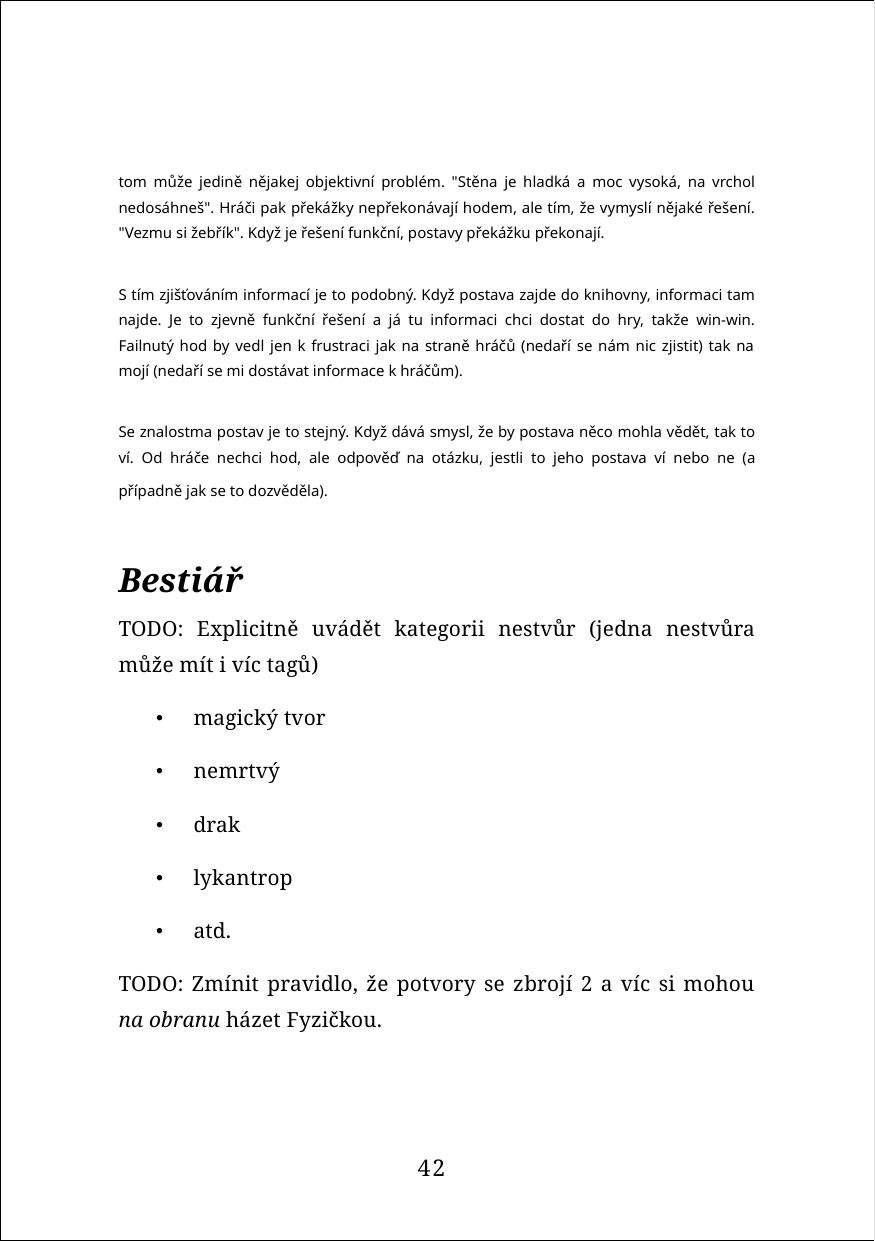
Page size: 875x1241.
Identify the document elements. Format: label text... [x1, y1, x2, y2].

text TODO: Zmínit pravidlo, že potvory se zbrojí 2 a víc si mohou na obranu házet Fyzičkou. [118, 969, 756, 1033]
text tom může jedině nějakej objektivní problém. "Stěna je hladká a moc vysoká, na vrchol nedosáhneš". Hráči pak překážky nepřekonávají hodem, ale tím, že vymyslí nějaké řešení. "Vezmu si žebřík". Když je řešení funkční, postavy překážku překonají. S tím zjišťováním informací je to podobný. Když postava zajde do knihovny, informaci tam najde. Je to zjevně funkční řešení a já tu informaci chci dostat do hry, takže win-win. Failnutý hod by vedl jen k frustraci jak na straně hráčů (nedaří se nám nic zjistit) tak na mojí (nedaří se mi dostávat informace k hráčům). Se znalostma postav je to stejný. Když dává smysl, že by postava něco mohla vědět, tak to ví. Od hráče nechci hod, ale odpověď na otázku, jestli to jeho postava ví nebo ne (a případně jak se to dozvěděla). [118, 172, 756, 503]
list drak [156, 810, 756, 838]
list lykantrop [156, 863, 756, 891]
list nemrtvý [156, 756, 756, 785]
subtitle Bestiář [118, 557, 756, 603]
text TODO: Explicitně uvádět kategorii nestvůr (jedna nestvůra může mít i víc tagů) [118, 614, 756, 678]
list atd. [156, 916, 756, 944]
list magický tvor [156, 703, 756, 732]
